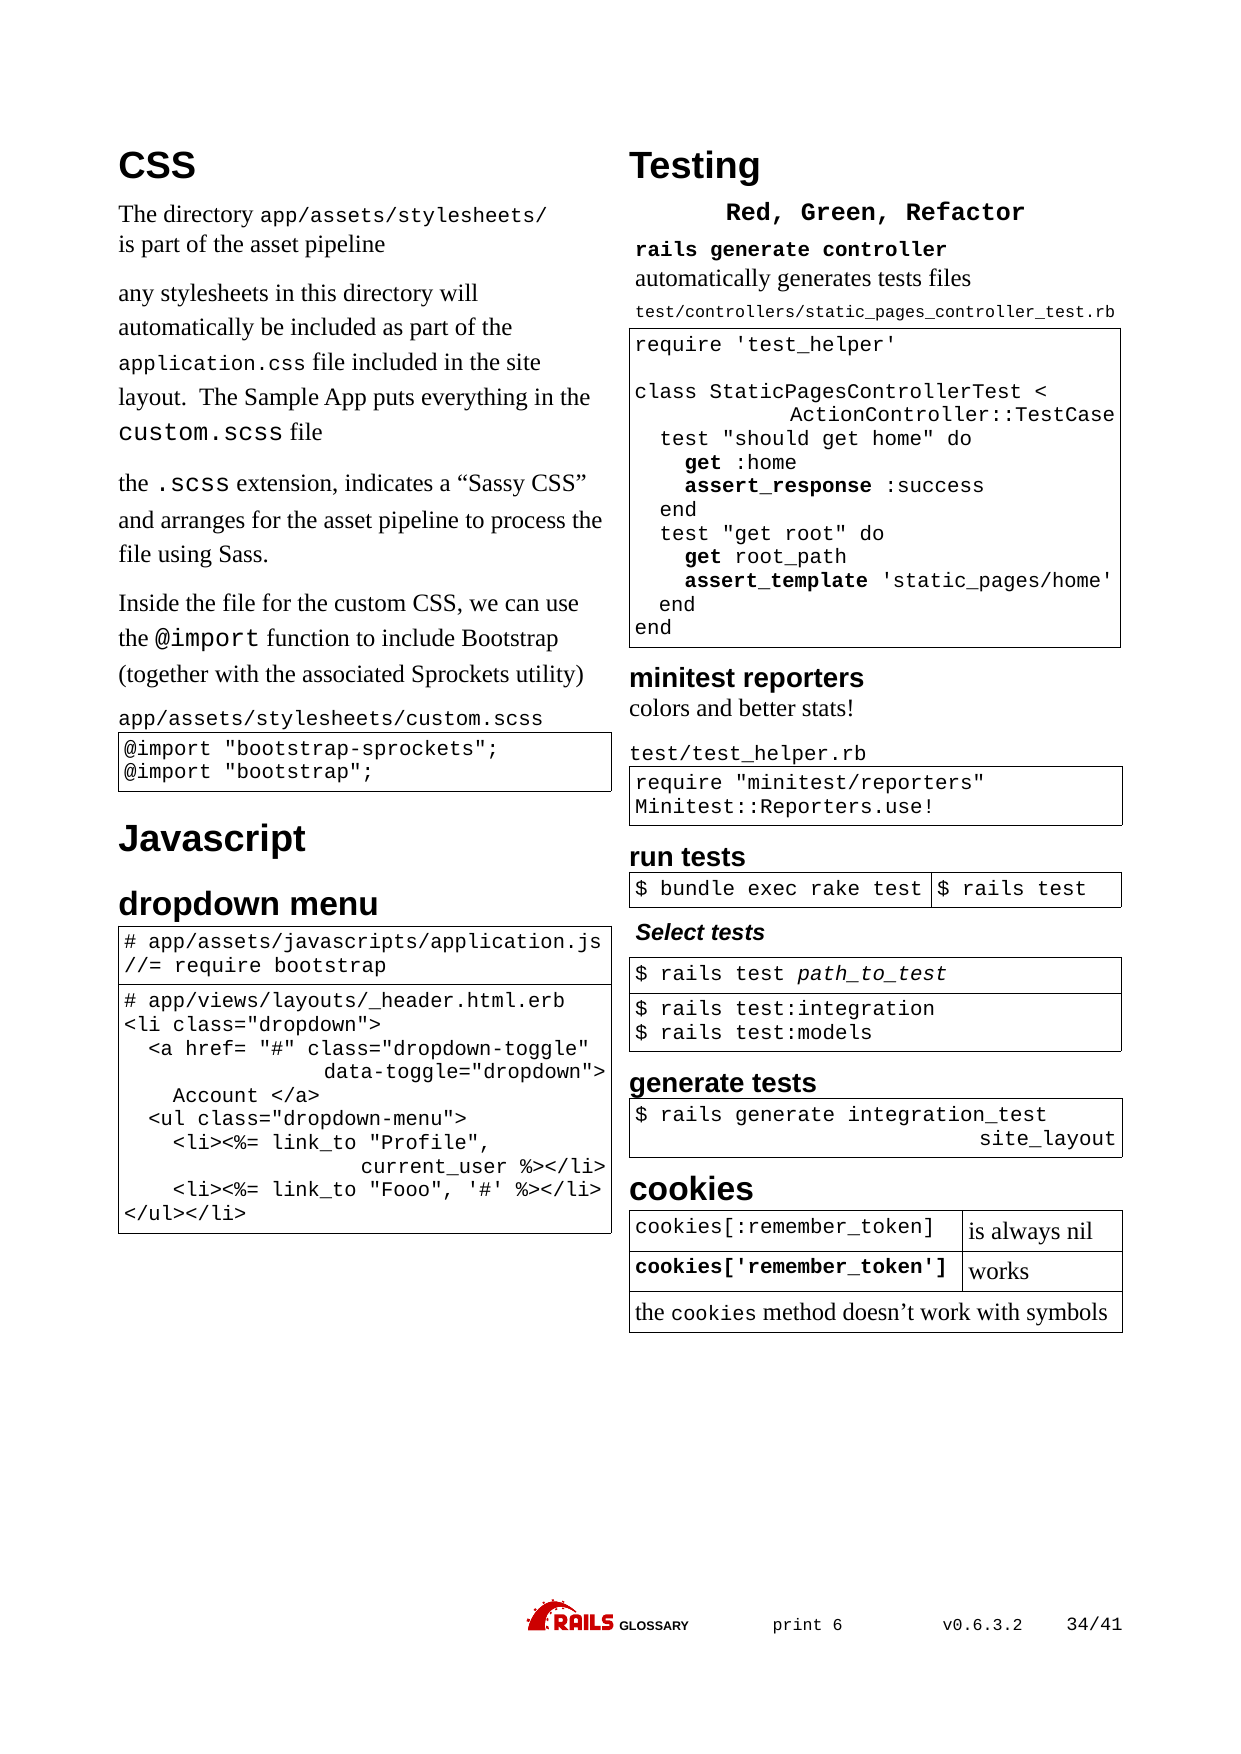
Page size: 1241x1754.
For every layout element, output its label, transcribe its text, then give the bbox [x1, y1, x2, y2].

subtitle minitest reporters [629, 662, 1122, 693]
subtitle Testing [629, 143, 1122, 187]
text any stylesheets in this directory will automatically be included as part of the application.css file included in the site layout. The Sample App puts everything in the custom.scss file [118, 278, 611, 447]
table_cell # app/views/layouts/_header.html.erb <li class="dropdown"> <a href= "#" class="dropdown-toggle" data-toggle="dropdown"> Account </a> <ul class="dropdown-menu"> <li><%= link_to "Profile", current_user %></li> <li><%= link_to "Fooo", '#' %></li> </ul></li> [119, 985, 611, 1232]
table_cell $ rails test path_to_test [630, 958, 1121, 992]
table_cell $ rails test:integration $ rails test:models [630, 994, 1121, 1051]
table_header cookies[:remember_token] [630, 1211, 962, 1251]
table_header [992, 228, 1122, 297]
subtitle run tests [629, 840, 1122, 872]
table_header $ rails test [932, 873, 1121, 907]
table_cell Select tests [629, 908, 1121, 957]
text the .scss extension, indicates a “Sassy CSS” and arranges for the asset pipeline to process the file using Sass. [118, 468, 611, 568]
subtitle CSS [118, 143, 611, 187]
table_header require "minitest/reporters" Minitest::Reporters.use! [630, 767, 1122, 825]
text colors and better stats! [629, 693, 1122, 722]
table_header # app/assets/javascripts/application.js //= require bootstrap [119, 927, 611, 984]
table_header $ bundle exec rake test [630, 873, 931, 907]
subtitle generate tests [629, 1066, 1122, 1098]
table_header @import "bootstrap-sprockets"; @import "bootstrap"; [119, 733, 611, 791]
text Inside the file for the custom CSS, we can use the @import function to include Bootstrap (together with the associated Sprockets utility) [118, 588, 611, 688]
subtitle dropdown menu [118, 884, 611, 923]
table_header is always nil [963, 1211, 1122, 1251]
text The directory app/assets/stylesheets/ [118, 199, 611, 229]
table_header rails generate controller automatically generates tests files [629, 228, 992, 297]
text is part of the asset pipeline [118, 229, 611, 258]
table_header $ rails generate integration_test site_layout [630, 1099, 1122, 1157]
table_header require 'test_helper' class StaticPagesControllerTest < ActionController::TestCase test "should get home" do get :home assert_response :success end test "get root" do get root_path assert_template 'static_pages/home' end end [630, 329, 1120, 647]
text Red, Green, Refactor [629, 199, 1122, 228]
table_cell cookies['remember_token'] [630, 1252, 962, 1291]
table_cell works [963, 1252, 1122, 1291]
text test/test_helper.rb [629, 742, 1122, 766]
table_cell test/controllers/static_pages_controller_test.rb [629, 298, 1122, 328]
table_cell the cookies method doesn’t work with symbols [630, 1292, 1122, 1332]
subtitle cookies [629, 1169, 1122, 1207]
subtitle Javascript [118, 816, 611, 860]
text app/assets/stylesheets/custom.scss [118, 708, 611, 732]
